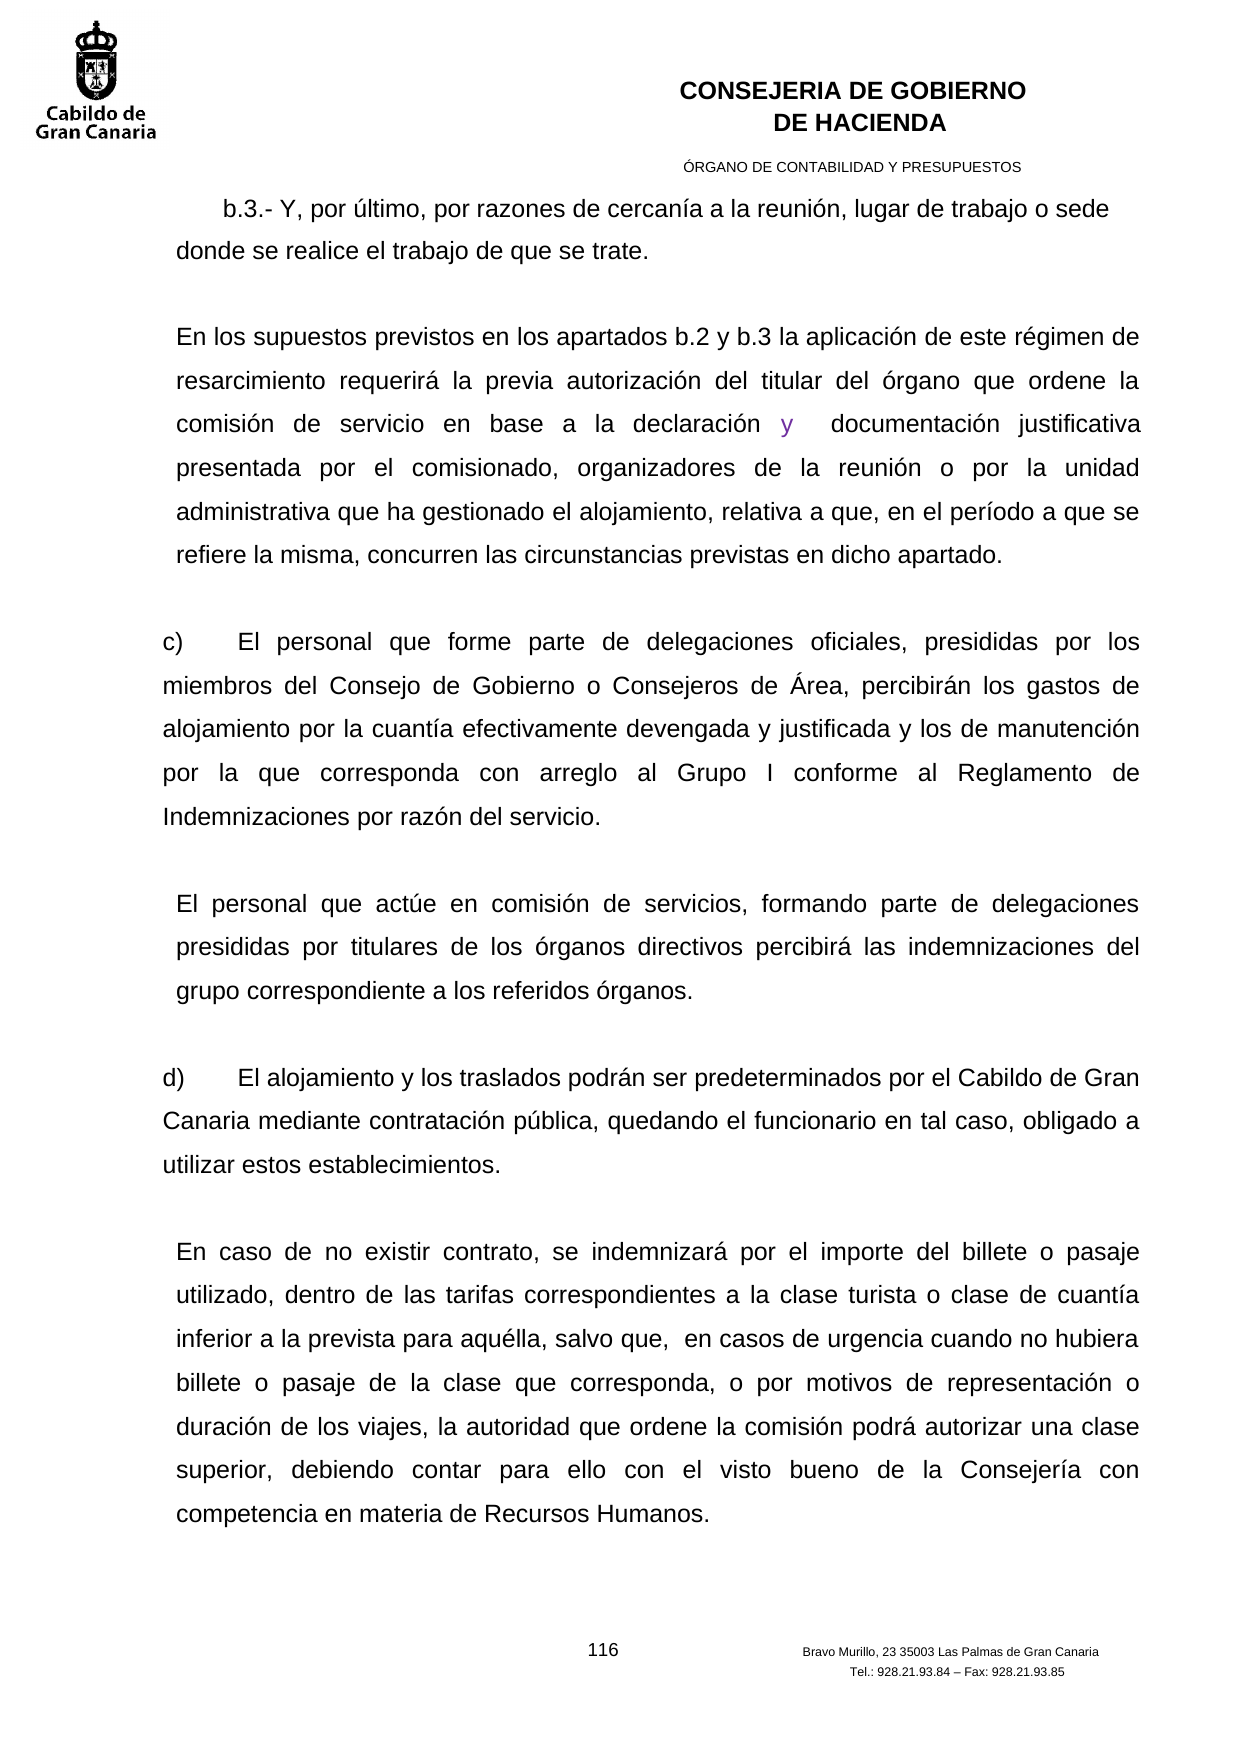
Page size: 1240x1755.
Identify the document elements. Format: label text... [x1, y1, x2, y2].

text El personal que actúe en comisión de servicios, formando parte de delegaciones presididas por titulares de los órganos directivos percibirá las indemnizaciones del grupo correspondiente a los referidos órganos. [176, 888, 1141, 1004]
list El alojamiento y los traslados podrán ser predeterminados por el Cabildo de Gran Canaria mediante contratación pública, quedando el funcionario en tal caso, obligado a utilizar estos establecimientos. [162, 1063, 1141, 1179]
text En los supuestos previstos en los apartados b.2 y b.3 la aplicación de este régimen de resarcimiento requerirá la previa autorización del titular del órgano que ordene la comisión de servicio en base a la declaración y documentación justificativa presentada por el comisionado, organizadores de la reunión o por la unidad administrativa que ha gestionado el alojamiento, relativa a que, en el período a que se refiere la misma, concurren las circunstancias previstas en dicho apartado. [176, 322, 1141, 569]
list El personal que forme parte de delegaciones oficiales, presididas por los miembros del Consejo de Gobierno o Consejeros de Área, percibirán los gastos de alojamiento por la cuantía efectivamente devengada y justificada y los de manutención por la que corresponda con arreglo al Grupo I conforme al Reglamento de Indemnizaciones por razón del servicio. [162, 627, 1141, 830]
text donde se realice el trabajo de que se trate. [176, 236, 1141, 265]
text b.3.- Y, por último, por razones de cercanía a la reunión, lugar de trabajo o sede [223, 194, 1141, 222]
text En caso de no existir contrato, se indemnizará por el importe del billete o pasaje utilizado, dentro de las tarifas correspondientes a la clase turista o clase de cuantía inferior a la prevista para aquélla, salvo que, en casos de urgencia cuando no hubiera billete o pasaje de la clase que corresponda, o por motivos de representación o duración de los viajes, la autoridad que ordene la comisión podrá autorizar una clase superior, debiendo contar para ello con el visto bueno de la Consejería con competencia en materia de Recursos Humanos. [176, 1237, 1141, 1527]
